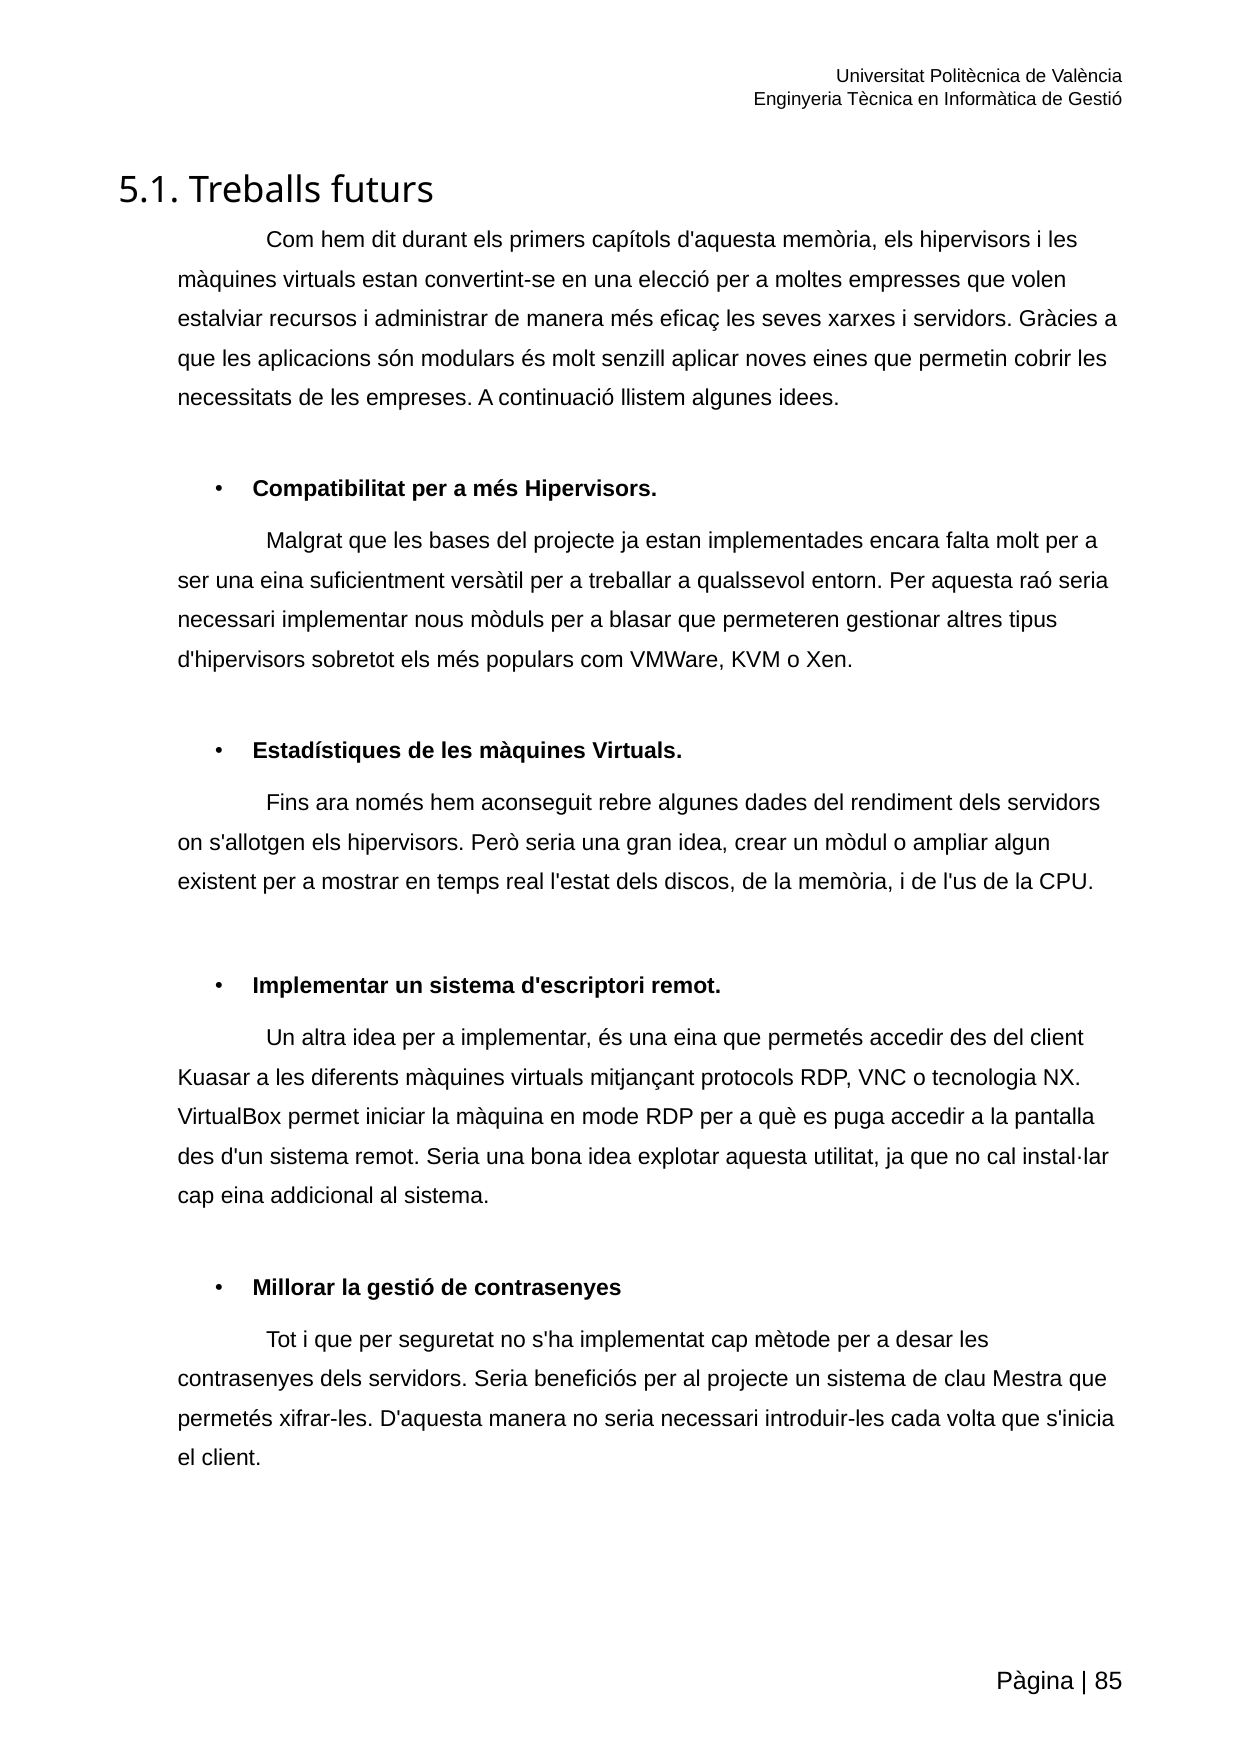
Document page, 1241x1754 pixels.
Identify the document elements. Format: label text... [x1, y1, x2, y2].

text Fins ara només hem aconseguit rebre algunes dades del rendiment dels servidors on s'allotgen els hipervisors. Però seria una gran idea, crear un mòdul o ampliar algun existent per a mostrar en temps real l'estat dels discos, de la memòria, i de l'us de la CPU. [177, 789, 1122, 894]
text Malgrat que les bases del projecte ja estan implementades encara falta molt per a ser una eina suficientment versàtil per a treballar a qualssevol entorn. Per aquesta raó seria necessari implementar nous mòduls per a blasar que permeteren gestionar altres tipus d'hipervisors sobretot els més populars com VMWare, KVM o Xen. [177, 527, 1122, 712]
list Millorar la gestió de contrasenyes [215, 1273, 1122, 1300]
list Compatibilitat per a més Hipervisors. [215, 475, 1122, 502]
subtitle 5.1. Treballs futurs [118, 164, 1077, 213]
text Com hem dit durant els primers capítols d'aquesta memòria, els hipervisors i les màquines virtuals estan convertint-se en una elecció per a moltes empresses que volen estalviar recursos i administrar de manera més eficaç les seves xarxes i servidors. Gràcies a que les aplicacions són modulars és molt senzill aplicar noves eines que permetin cobrir les necessitats de les empreses. A continuació llistem algunes idees. [177, 226, 1122, 450]
text Un altra idea per a implementar, és una eina que permetés accedir des del client Kuasar a les diferents màquines virtuals mitjançant protocols RDP, VNC o tecnologia NX. VirtualBox permet iniciar la màquina en mode RDP per a què es puga accedir a la pantalla des d'un sistema remot. Seria una bona idea explotar aquesta utilitat, ja que no cal instal·lar cap eina addicional al sistema. [177, 1024, 1122, 1248]
text Tot i que per seguretat no s'ha implementat cap mètode per a desar les contrasenyes dels servidors. Seria beneficiós per al projecte un sistema de clau Mestra que permetés xifrar-les. D'aquesta manera no seria necessari introduir-les cada volta que s'inicia el client. [177, 1326, 1122, 1510]
list Estadístiques de les màquines Virtuals. [215, 737, 1122, 764]
list Implementar un sistema d'escriptori remot. [215, 972, 1122, 998]
